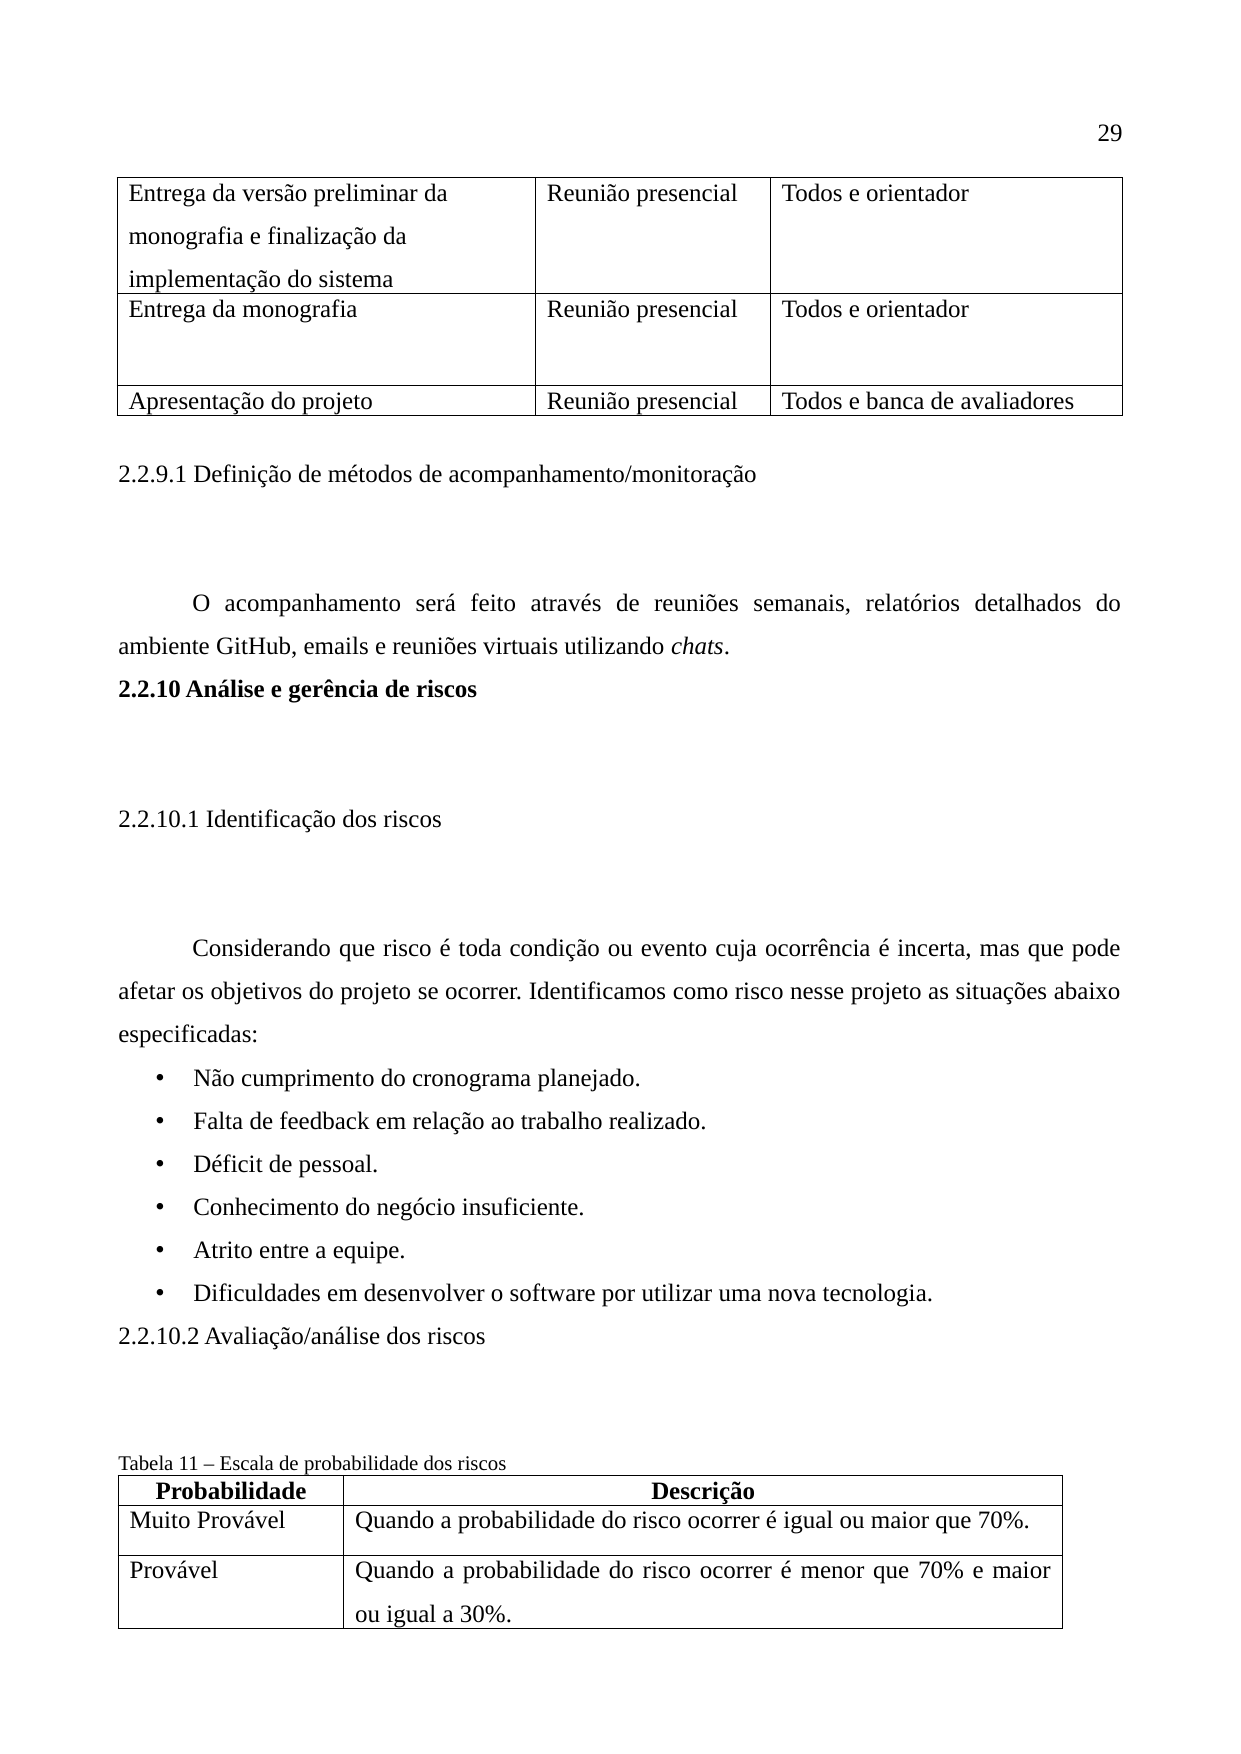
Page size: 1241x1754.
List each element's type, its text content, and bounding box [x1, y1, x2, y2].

list Não cumprimento do cronograma planejado. [156, 1063, 1122, 1091]
text Considerando que risco é toda condição ou evento cuja ocorrência é incerta, mas que pode afetar os objetivos do projeto se ocorrer. Identificamos como risco nesse projeto as situações abaixo especificadas: [118, 933, 1122, 1048]
list Atrito entre a equipe. [156, 1235, 1122, 1264]
table_cell Todos e orientador [771, 178, 1122, 293]
table_cell Quando a probabilidade do risco ocorrer é igual ou maior que 70%. [344, 1506, 1062, 1554]
table_cell Reunião presencial [536, 178, 770, 293]
text Tabela 11 – Escala de probabilidade dos riscos [118, 1451, 1122, 1475]
table_header Descrição [344, 1476, 1062, 1504]
table_cell Entrega da versão preliminar da monografia e finalização da implementação do sistema [118, 178, 535, 293]
subtitle Identificação dos riscos [118, 804, 1122, 833]
table_cell Reunião presencial [536, 294, 770, 385]
table_cell Todos e orientador [771, 294, 1122, 385]
table_cell Apresentação do projeto [118, 386, 535, 415]
table_cell Entrega da monografia [118, 294, 535, 385]
list Déficit de pessoal. [156, 1149, 1122, 1178]
table_cell Reunião presencial [536, 386, 770, 415]
table_cell Muito Provável [119, 1506, 343, 1554]
subtitle Análise e gerência de riscos [118, 674, 1122, 703]
list Conhecimento do negócio insuficiente. [156, 1192, 1122, 1221]
table_cell Provável [119, 1556, 343, 1627]
text O acompanhamento será feito através de reuniões semanais, relatórios detalhados do ambiente GitHub, emails e reuniões virtuais utilizando chats. [118, 588, 1122, 660]
table_header Probabilidade [119, 1476, 343, 1504]
subtitle Avaliação/análise dos riscos [118, 1321, 1122, 1350]
list Dificuldades em desenvolver o software por utilizar uma nova tecnologia. [156, 1278, 1122, 1307]
subtitle Definição de métodos de acompanhamento/monitoração [118, 459, 1122, 488]
table_cell Quando a probabilidade do risco ocorrer é menor que 70% e maior ou igual a 30%. [344, 1556, 1062, 1627]
list Falta de feedback em relação ao trabalho realizado. [156, 1106, 1122, 1134]
table_cell Todos e banca de avaliadores [771, 386, 1122, 415]
